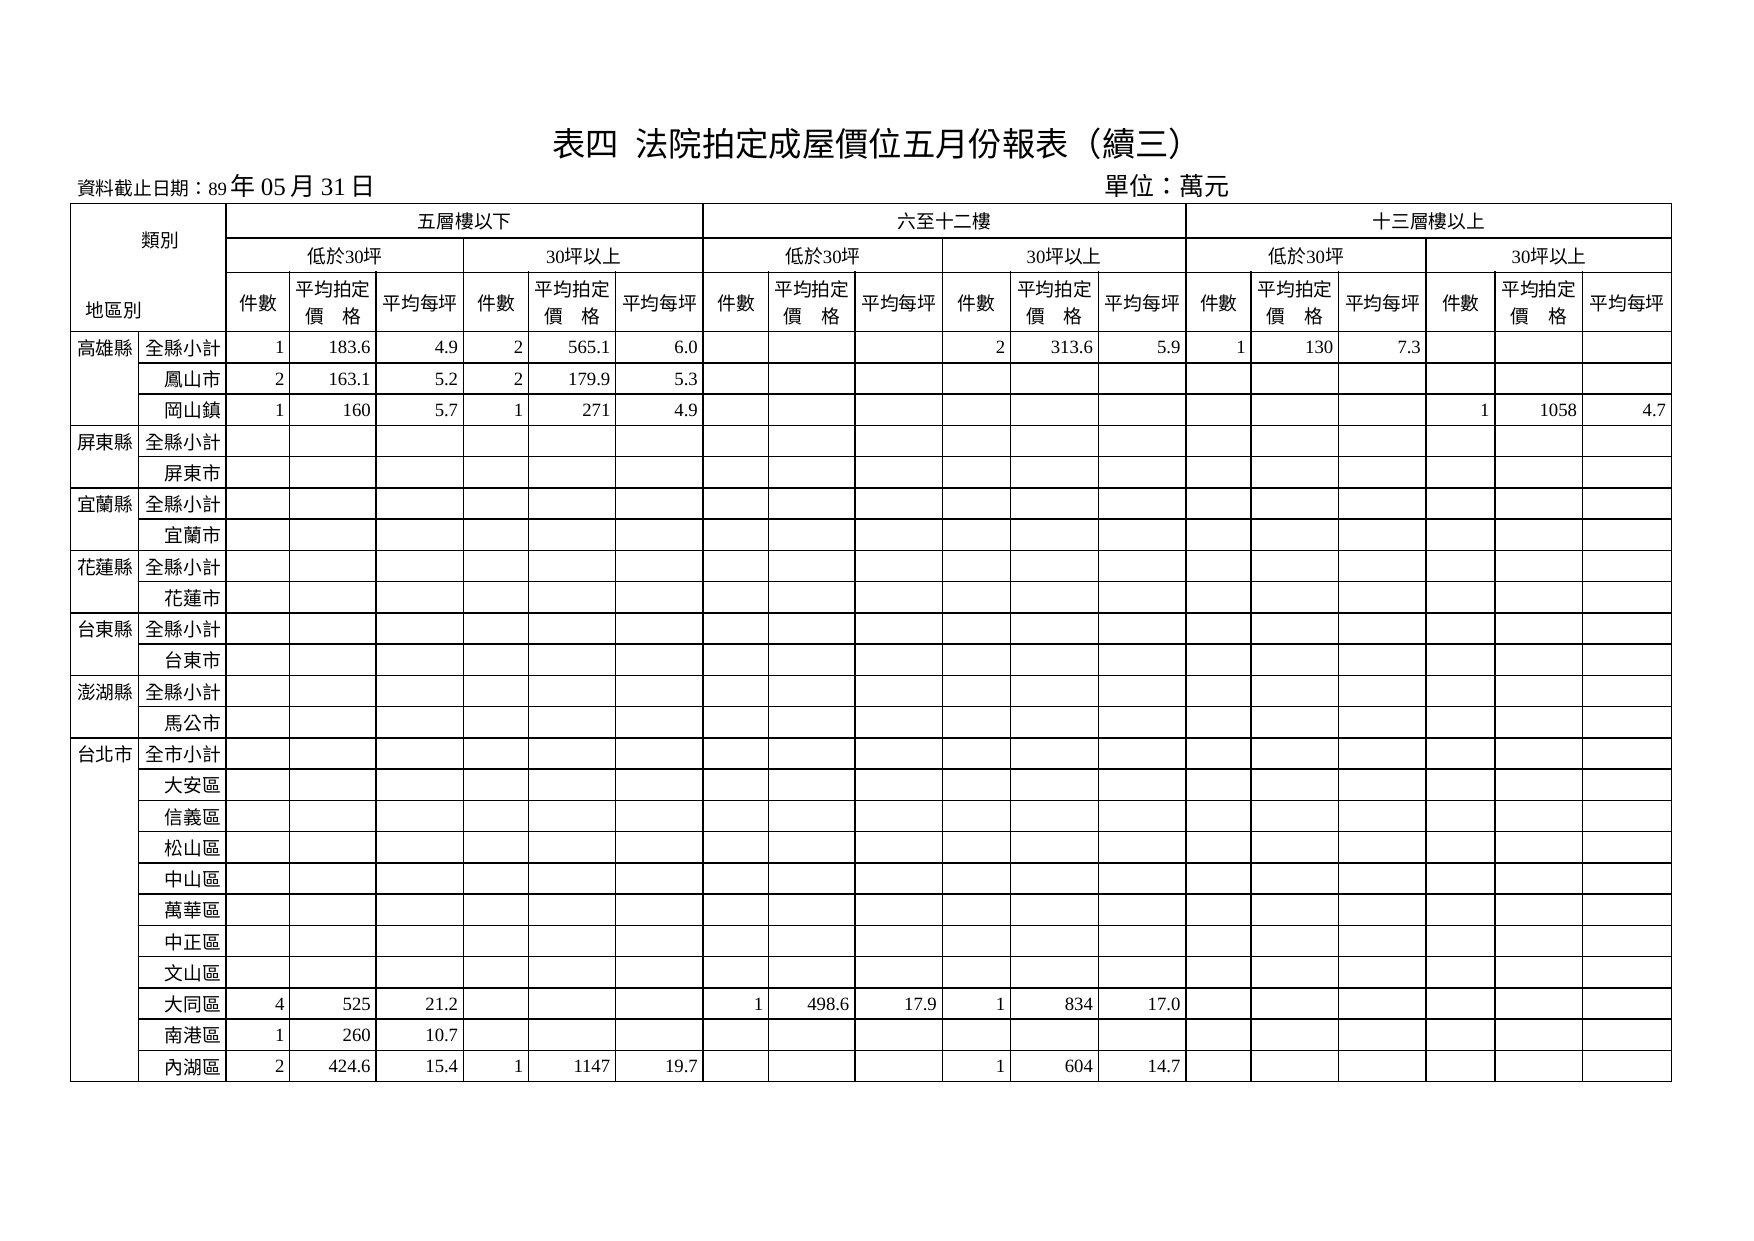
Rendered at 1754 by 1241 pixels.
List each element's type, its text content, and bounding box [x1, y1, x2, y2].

table_cell [1099, 707, 1185, 737]
table_cell [1496, 1020, 1582, 1049]
table_cell 179.9 [529, 364, 615, 393]
table_cell [1496, 895, 1582, 924]
table_cell 5.7 [377, 395, 463, 424]
table_cell 5.2 [377, 364, 463, 393]
table_cell 2 [227, 364, 289, 393]
table_cell [227, 832, 289, 862]
table_cell [1252, 520, 1338, 549]
table_cell [290, 864, 375, 893]
table_cell 台東縣 [71, 614, 138, 643]
table_cell [290, 770, 375, 799]
table_cell [529, 582, 615, 612]
table_cell 花蓮市 [139, 582, 225, 612]
table_cell [943, 739, 1010, 768]
table_cell [769, 676, 854, 706]
table_cell [1339, 926, 1425, 956]
table_cell [1427, 770, 1494, 799]
table_cell [1187, 989, 1250, 1018]
table_cell 4 [227, 989, 289, 1018]
table_cell [704, 1051, 768, 1081]
table_cell [290, 645, 375, 674]
table_cell [943, 395, 1010, 424]
table_cell 130 [1252, 332, 1338, 362]
table_cell [464, 957, 528, 987]
table_cell [1427, 1020, 1494, 1049]
table_cell [856, 520, 942, 549]
table_cell 1 [1427, 395, 1494, 424]
table_cell [377, 957, 463, 987]
table_cell [1011, 832, 1098, 862]
table_cell [616, 489, 702, 518]
table_cell 5.3 [616, 364, 702, 393]
table_cell [1011, 676, 1098, 706]
table_cell [290, 551, 375, 581]
table_cell 件數 [464, 273, 528, 331]
table_cell [1496, 457, 1582, 487]
table_cell [1496, 332, 1582, 362]
table_cell [769, 832, 854, 862]
table_cell 525 [290, 989, 375, 1018]
table_cell 平均每坪 [1339, 273, 1425, 331]
table_cell [704, 395, 768, 424]
table_cell [769, 364, 854, 393]
table_cell 件數 [704, 273, 768, 331]
table_cell [1187, 957, 1250, 987]
table_cell [1011, 457, 1098, 487]
table_cell [464, 645, 528, 674]
table_cell [71, 768, 138, 799]
table_cell [856, 832, 942, 862]
table_cell [1187, 645, 1250, 674]
table_cell [1496, 676, 1582, 706]
table_cell [1252, 770, 1338, 799]
table_cell [377, 457, 463, 487]
table_cell [1187, 801, 1250, 831]
table_cell [529, 426, 615, 456]
table_cell [1583, 676, 1671, 706]
table_cell [1187, 770, 1250, 799]
table_cell [943, 489, 1010, 518]
table_cell [71, 831, 138, 862]
table_cell [464, 582, 528, 612]
table_cell [1583, 770, 1671, 799]
table_cell [1427, 926, 1494, 956]
table_cell 1058 [1496, 395, 1582, 424]
table_cell [464, 489, 528, 518]
table_cell [377, 645, 463, 674]
table_cell [377, 707, 463, 737]
table_cell 1 [1187, 332, 1250, 362]
table_cell [616, 457, 702, 487]
table_cell 大同區 [139, 989, 225, 1018]
table_cell [377, 551, 463, 581]
table_cell [616, 676, 702, 706]
table_cell 7.3 [1339, 332, 1425, 362]
table_cell 低於30坪 [227, 239, 463, 271]
table_cell [856, 489, 942, 518]
table_cell [616, 957, 702, 987]
table_cell [1252, 801, 1338, 831]
table_cell [71, 362, 138, 393]
table_cell [1187, 739, 1250, 768]
table_cell [377, 739, 463, 768]
table_cell [1339, 676, 1425, 706]
table_cell 台北市 [71, 739, 138, 768]
table_cell [1583, 1051, 1671, 1081]
table_cell [227, 864, 289, 893]
table_cell [704, 1020, 768, 1049]
table_cell [1427, 895, 1494, 924]
table_cell [71, 925, 138, 956]
table_cell 1 [943, 1051, 1010, 1081]
table_cell [290, 801, 375, 831]
table_cell [71, 706, 138, 737]
table_cell [1583, 707, 1671, 737]
table_cell [943, 957, 1010, 987]
table_cell [227, 582, 289, 612]
table_cell 平均拍定價 格 [1011, 273, 1098, 331]
table_cell [704, 739, 768, 768]
table_cell [377, 676, 463, 706]
table_cell [1099, 489, 1185, 518]
table_cell [943, 676, 1010, 706]
table_cell [1011, 926, 1098, 956]
table_cell [1252, 707, 1338, 737]
table_cell [1583, 457, 1671, 487]
table_cell [1496, 739, 1582, 768]
table_cell 中正區 [139, 926, 225, 956]
table_cell 160 [290, 395, 375, 424]
table_cell 313.6 [1011, 332, 1098, 362]
table_cell [71, 581, 138, 612]
table_cell [464, 770, 528, 799]
table_cell [464, 457, 528, 487]
table_cell [1427, 957, 1494, 987]
table_cell [856, 770, 942, 799]
table_cell 全縣小計 [139, 332, 225, 362]
table_cell 內湖區 [139, 1051, 225, 1081]
table_cell [704, 364, 768, 393]
table_cell [616, 551, 702, 581]
table_cell [856, 895, 942, 924]
table_cell [1011, 770, 1098, 799]
table_cell [1011, 1020, 1098, 1049]
table_cell 岡山鎮 [139, 395, 225, 424]
table_cell [1583, 989, 1671, 1018]
table_cell [529, 707, 615, 737]
table_cell [290, 832, 375, 862]
table_cell [616, 426, 702, 456]
table_cell [1011, 707, 1098, 737]
table_cell [464, 676, 528, 706]
table_cell 宜蘭市 [139, 520, 225, 549]
table_cell [1427, 1051, 1494, 1081]
table_cell [529, 645, 615, 674]
table_cell [1583, 582, 1671, 612]
table_cell 1 [227, 332, 289, 362]
table_cell [1427, 332, 1494, 362]
table_cell [1339, 426, 1425, 456]
table_cell [1583, 957, 1671, 987]
table_cell [1496, 520, 1582, 549]
table_cell [227, 551, 289, 581]
text 資料截止日期：89年05月31日 單位：萬元 [77, 166, 1677, 203]
table_cell [769, 645, 854, 674]
table_cell [704, 832, 768, 862]
table_cell [71, 956, 138, 987]
table_cell [704, 426, 768, 456]
table_cell [377, 770, 463, 799]
table_cell [1011, 645, 1098, 674]
table_cell 平均拍定價 格 [1496, 273, 1582, 331]
table_cell [1099, 739, 1185, 768]
table_cell [1187, 926, 1250, 956]
table_header 五層樓以下 [227, 204, 702, 237]
table_cell 低於30坪 [1187, 239, 1425, 271]
table_cell [227, 739, 289, 768]
table_cell [704, 676, 768, 706]
table_cell [1583, 832, 1671, 862]
table_cell [1339, 739, 1425, 768]
table_cell [1252, 426, 1338, 456]
table_cell [1011, 614, 1098, 643]
table_cell 信義區 [139, 801, 225, 831]
table_cell 4.9 [616, 395, 702, 424]
table_cell [943, 426, 1010, 456]
text 表四 法院拍定成屋價位五月份報表（續三） [77, 118, 1677, 166]
table_cell [377, 489, 463, 518]
table_cell [769, 707, 854, 737]
table_cell [1099, 1020, 1185, 1049]
table_cell [1427, 645, 1494, 674]
table_cell [464, 520, 528, 549]
table_cell [769, 770, 854, 799]
table_cell 1 [227, 395, 289, 424]
table_cell [464, 1020, 528, 1049]
table_cell [1252, 676, 1338, 706]
table_cell 10.7 [377, 1020, 463, 1049]
table_cell 平均每坪 [616, 273, 702, 331]
table_cell [616, 895, 702, 924]
table_cell [1339, 582, 1425, 612]
table_cell [377, 801, 463, 831]
table_cell [1011, 895, 1098, 924]
table_cell [1011, 426, 1098, 456]
table_cell [943, 926, 1010, 956]
table_cell [704, 582, 768, 612]
table_cell 件數 [943, 273, 1010, 331]
table_cell 文山區 [139, 957, 225, 987]
table_cell [290, 707, 375, 737]
table_cell [1252, 926, 1338, 956]
table_cell [1252, 364, 1338, 393]
table_cell [1339, 989, 1425, 1018]
table_cell [227, 520, 289, 549]
table_cell [1187, 426, 1250, 456]
table_cell [856, 645, 942, 674]
table_cell [1187, 457, 1250, 487]
table_cell [616, 832, 702, 862]
table_cell [529, 989, 615, 1018]
table_cell [856, 739, 942, 768]
table_cell 平均拍定價 格 [529, 273, 615, 331]
table_cell [290, 739, 375, 768]
table_cell [1339, 551, 1425, 581]
table_cell [704, 957, 768, 987]
table_cell [464, 926, 528, 956]
table_cell [616, 989, 702, 1018]
table_cell [943, 645, 1010, 674]
table_cell [1099, 957, 1185, 987]
table_cell 6.0 [616, 332, 702, 362]
table_cell [943, 864, 1010, 893]
table_cell [1099, 645, 1185, 674]
table_cell [227, 676, 289, 706]
table_cell 全縣小計 [139, 426, 225, 456]
table_cell [1339, 832, 1425, 862]
table_cell [1011, 957, 1098, 987]
table_cell [943, 520, 1010, 549]
table_cell [529, 551, 615, 581]
table_cell [1427, 457, 1494, 487]
table_cell [616, 1020, 702, 1049]
table_cell [769, 926, 854, 956]
table_cell [1252, 895, 1338, 924]
table_cell [529, 895, 615, 924]
table_cell [464, 707, 528, 737]
table_cell [1187, 551, 1250, 581]
table_cell [616, 614, 702, 643]
table_cell [464, 989, 528, 1018]
table_cell 1 [464, 1051, 528, 1081]
table_cell [1339, 364, 1425, 393]
table_cell [1583, 926, 1671, 956]
table_cell [227, 801, 289, 831]
table_cell [1339, 614, 1425, 643]
table_cell [377, 832, 463, 862]
table_cell 澎湖縣 [71, 676, 138, 706]
table_cell [1252, 582, 1338, 612]
table_cell [1339, 864, 1425, 893]
table_cell [464, 864, 528, 893]
table_cell [769, 582, 854, 612]
table_cell 834 [1011, 989, 1098, 1018]
table_cell [1187, 489, 1250, 518]
table_cell [1427, 989, 1494, 1018]
table_cell [856, 926, 942, 956]
table_cell [616, 582, 702, 612]
table_cell [943, 1020, 1010, 1049]
table_cell 全市小計 [139, 739, 225, 768]
table_cell [943, 895, 1010, 924]
table_cell [1583, 426, 1671, 456]
table_cell [856, 707, 942, 737]
table_cell [704, 895, 768, 924]
table_cell 1 [943, 989, 1010, 1018]
table_cell 1147 [529, 1051, 615, 1081]
table_cell [290, 582, 375, 612]
table_cell [290, 895, 375, 924]
table_cell [616, 770, 702, 799]
table_cell [616, 926, 702, 956]
table_cell [1339, 957, 1425, 987]
table_cell [1099, 864, 1185, 893]
table_cell [943, 832, 1010, 862]
table_cell 498.6 [769, 989, 854, 1018]
table_cell [227, 489, 289, 518]
table_cell [769, 332, 854, 362]
table_cell [529, 770, 615, 799]
table_cell 260 [290, 1020, 375, 1049]
table_cell 低於30坪 [704, 239, 942, 271]
table_cell [464, 551, 528, 581]
table_cell [1187, 520, 1250, 549]
table_cell 全縣小計 [139, 489, 225, 518]
table_cell [1339, 489, 1425, 518]
table_cell [529, 801, 615, 831]
table_cell [1427, 801, 1494, 831]
table_cell [1099, 801, 1185, 831]
table_cell [856, 957, 942, 987]
table_cell [1187, 676, 1250, 706]
table_cell 松山區 [139, 832, 225, 862]
table_cell [943, 457, 1010, 487]
table_cell [1583, 520, 1671, 549]
table_cell [704, 551, 768, 581]
table_header 十三層樓以上 [1187, 204, 1671, 237]
table_cell 全縣小計 [139, 551, 225, 581]
table_cell 大安區 [139, 770, 225, 799]
table_cell [1496, 770, 1582, 799]
table_cell [1427, 614, 1494, 643]
table_cell [856, 1051, 942, 1081]
table_cell 平均拍定價 格 [290, 273, 375, 331]
table_cell [1427, 364, 1494, 393]
table_cell [1099, 582, 1185, 612]
table_cell 424.6 [290, 1051, 375, 1081]
table_cell [464, 801, 528, 831]
table_cell [1252, 645, 1338, 674]
table_cell [943, 770, 1010, 799]
table_cell [1339, 395, 1425, 424]
table_cell [290, 957, 375, 987]
table_cell [1339, 707, 1425, 737]
table_cell 全縣小計 [139, 676, 225, 706]
table_cell [1099, 676, 1185, 706]
table_cell [704, 614, 768, 643]
table_cell [71, 1018, 138, 1049]
table_cell [1496, 707, 1582, 737]
table_cell 1 [704, 989, 768, 1018]
table_cell 件數 [1187, 273, 1250, 331]
table_cell [856, 801, 942, 831]
table_cell [1583, 332, 1671, 362]
table_cell [71, 1050, 138, 1081]
table_cell 271 [529, 395, 615, 424]
table_cell [1099, 614, 1185, 643]
table_cell [1252, 957, 1338, 987]
table_cell [1427, 739, 1494, 768]
table_cell 2 [464, 332, 528, 362]
table_cell [1339, 895, 1425, 924]
table_cell [71, 456, 138, 487]
table_cell [227, 770, 289, 799]
table_cell [1011, 864, 1098, 893]
table_cell 平均每坪 [377, 273, 463, 331]
table_cell [1496, 801, 1582, 831]
table_cell [1427, 832, 1494, 862]
table_cell [704, 489, 768, 518]
table_cell [227, 926, 289, 956]
table_cell [464, 895, 528, 924]
table_cell 萬華區 [139, 895, 225, 924]
table_cell [856, 395, 942, 424]
table_cell 高雄縣 [71, 332, 138, 362]
table_cell [1583, 1020, 1671, 1049]
table_cell [290, 457, 375, 487]
table_cell [1339, 1051, 1425, 1081]
table_cell [769, 614, 854, 643]
table_cell [856, 676, 942, 706]
table_cell [616, 864, 702, 893]
table_cell [704, 707, 768, 737]
table_cell [71, 393, 138, 424]
table_cell [1011, 520, 1098, 549]
table_cell [856, 1020, 942, 1049]
table_cell [227, 426, 289, 456]
table_cell [1099, 520, 1185, 549]
table_cell 1 [464, 395, 528, 424]
table_cell [1187, 1020, 1250, 1049]
table_cell [1187, 1051, 1250, 1081]
table_cell [616, 801, 702, 831]
table_cell [1496, 426, 1582, 456]
table_cell [1583, 895, 1671, 924]
table_cell [943, 801, 1010, 831]
table_cell [529, 864, 615, 893]
table_cell 屏東市 [139, 457, 225, 487]
table_cell 17.9 [856, 989, 942, 1018]
table_cell [1099, 770, 1185, 799]
table_cell [227, 895, 289, 924]
table_cell 件數 [1427, 273, 1494, 331]
table_cell [529, 832, 615, 862]
table_cell 14.7 [1099, 1051, 1185, 1081]
table_cell [1496, 551, 1582, 581]
table_cell [1252, 1051, 1338, 1081]
table_cell [704, 457, 768, 487]
table_cell [704, 645, 768, 674]
table_cell [769, 895, 854, 924]
table_cell [769, 426, 854, 456]
table_cell [1099, 426, 1185, 456]
table_cell [290, 426, 375, 456]
table_cell [1583, 645, 1671, 674]
table_cell [1339, 801, 1425, 831]
table_cell [616, 520, 702, 549]
table_cell [769, 457, 854, 487]
table_cell [1427, 864, 1494, 893]
table_cell 平均拍定價 格 [1252, 273, 1338, 331]
table_cell [943, 707, 1010, 737]
table_cell [1496, 582, 1582, 612]
table_cell 15.4 [377, 1051, 463, 1081]
table_cell [943, 614, 1010, 643]
table_cell 30坪以上 [1427, 239, 1671, 271]
table_cell [769, 957, 854, 987]
table_cell [769, 395, 854, 424]
table_cell [943, 364, 1010, 393]
table_cell [377, 926, 463, 956]
table_cell [227, 457, 289, 487]
table_cell [464, 614, 528, 643]
table_cell [1427, 520, 1494, 549]
table_cell 屏東縣 [71, 426, 138, 456]
table_cell [529, 676, 615, 706]
table_cell 2 [227, 1051, 289, 1081]
table_cell [1099, 551, 1185, 581]
table_cell [1099, 457, 1185, 487]
table_cell [464, 832, 528, 862]
table_cell [1583, 739, 1671, 768]
table_cell [377, 895, 463, 924]
table_cell [704, 801, 768, 831]
table_cell [1099, 895, 1185, 924]
table_cell [1252, 551, 1338, 581]
table_cell [616, 645, 702, 674]
table_cell [616, 707, 702, 737]
table_cell [1252, 395, 1338, 424]
table_cell [529, 489, 615, 518]
table_cell [1339, 457, 1425, 487]
table_cell [943, 582, 1010, 612]
table_cell 件數 [227, 273, 289, 331]
table_cell [943, 551, 1010, 581]
table_cell 平均每坪 [856, 273, 942, 331]
table_cell 565.1 [529, 332, 615, 362]
table_cell [1011, 801, 1098, 831]
table_cell [529, 614, 615, 643]
table_cell [1583, 864, 1671, 893]
table_cell 30坪以上 [943, 239, 1185, 271]
table_cell 馬公市 [139, 707, 225, 737]
table_cell [529, 457, 615, 487]
table_cell 台東市 [139, 645, 225, 674]
table_cell [377, 864, 463, 893]
table_cell [856, 551, 942, 581]
table_cell [1252, 989, 1338, 1018]
table_cell [1011, 489, 1098, 518]
table_cell 4.9 [377, 332, 463, 362]
table_cell [1496, 614, 1582, 643]
table_cell [769, 520, 854, 549]
table_cell 21.2 [377, 989, 463, 1018]
table_cell [704, 520, 768, 549]
table_cell [290, 489, 375, 518]
table_cell [1427, 551, 1494, 581]
table_cell [377, 614, 463, 643]
table_cell [856, 426, 942, 456]
table_header 六至十二樓 [704, 204, 1185, 237]
table_cell [71, 862, 138, 893]
table_cell [1583, 801, 1671, 831]
table_cell [71, 518, 138, 549]
table_cell 1 [227, 1020, 289, 1049]
table_cell 30坪以上 [464, 239, 702, 271]
table_cell [377, 582, 463, 612]
table_cell [1011, 739, 1098, 768]
table_cell [71, 987, 138, 1018]
table_cell [377, 520, 463, 549]
table_cell [1252, 489, 1338, 518]
table_cell [704, 770, 768, 799]
table_cell 花蓮縣 [71, 551, 138, 581]
table_cell 4.7 [1583, 395, 1671, 424]
table_cell [1496, 645, 1582, 674]
table_cell 17.0 [1099, 989, 1185, 1018]
table_cell [1011, 551, 1098, 581]
table_cell [529, 520, 615, 549]
table_cell [71, 893, 138, 924]
table_cell [1011, 364, 1098, 393]
table_cell [704, 864, 768, 893]
table_cell [1427, 426, 1494, 456]
table_cell [1187, 707, 1250, 737]
table_cell [1187, 864, 1250, 893]
table_cell [290, 614, 375, 643]
table_cell [616, 739, 702, 768]
table_cell [1496, 926, 1582, 956]
table_cell 183.6 [290, 332, 375, 362]
table_cell [377, 426, 463, 456]
table_cell [1011, 582, 1098, 612]
table_cell 163.1 [290, 364, 375, 393]
table_cell [1496, 1051, 1582, 1081]
table_cell [1187, 395, 1250, 424]
table_cell 全縣小計 [139, 614, 225, 643]
table_cell [769, 489, 854, 518]
table_cell [529, 957, 615, 987]
table_cell [1583, 489, 1671, 518]
table_cell [1252, 832, 1338, 862]
table_cell [227, 707, 289, 737]
table_header 類別 地區別 [71, 204, 225, 331]
table_cell 5.9 [1099, 332, 1185, 362]
table_cell [1099, 832, 1185, 862]
table_cell [1099, 364, 1185, 393]
table_cell [769, 801, 854, 831]
table_cell [290, 676, 375, 706]
table_cell [856, 582, 942, 612]
table_cell [769, 1051, 854, 1081]
table_cell [856, 364, 942, 393]
table_cell [1583, 364, 1671, 393]
table_cell [1099, 926, 1185, 956]
table_cell [464, 426, 528, 456]
table_cell 2 [464, 364, 528, 393]
table_cell 中山區 [139, 864, 225, 893]
table_cell [1187, 582, 1250, 612]
table_cell [290, 926, 375, 956]
table_cell [71, 643, 138, 674]
table_cell [1427, 582, 1494, 612]
table_cell [856, 864, 942, 893]
table_cell [769, 864, 854, 893]
table_cell [1252, 739, 1338, 768]
table_cell [769, 1020, 854, 1049]
table_cell [1496, 489, 1582, 518]
table_cell [464, 739, 528, 768]
table_cell 鳳山市 [139, 364, 225, 393]
table_cell [1187, 364, 1250, 393]
table_cell 宜蘭縣 [71, 489, 138, 518]
table_cell 平均拍定價 格 [769, 273, 854, 331]
table_cell [769, 551, 854, 581]
table_cell [1496, 957, 1582, 987]
table_cell 平均每坪 [1583, 273, 1671, 331]
table_cell [1427, 707, 1494, 737]
table_cell [529, 926, 615, 956]
table_cell 19.7 [616, 1051, 702, 1081]
table_cell [1011, 395, 1098, 424]
table_cell [1427, 489, 1494, 518]
table_cell 南港區 [139, 1020, 225, 1049]
table_cell [227, 614, 289, 643]
table_cell 604 [1011, 1051, 1098, 1081]
table_cell [1496, 989, 1582, 1018]
table_cell [1252, 614, 1338, 643]
table_cell [1187, 895, 1250, 924]
table_cell [1187, 614, 1250, 643]
table_cell [1339, 1020, 1425, 1049]
table_cell [1339, 770, 1425, 799]
table_cell [227, 645, 289, 674]
table_cell [704, 926, 768, 956]
table_cell [227, 957, 289, 987]
table_cell [1252, 1020, 1338, 1049]
table_cell [1252, 457, 1338, 487]
table_cell [1187, 832, 1250, 862]
table_cell [1496, 832, 1582, 862]
table_cell [290, 520, 375, 549]
table_cell [1099, 395, 1185, 424]
table_cell [529, 739, 615, 768]
table_cell [856, 614, 942, 643]
table_cell [1496, 864, 1582, 893]
table_cell [1427, 676, 1494, 706]
table_cell [529, 1020, 615, 1049]
table_cell [1339, 645, 1425, 674]
table_cell 2 [943, 332, 1010, 362]
table_cell [856, 332, 942, 362]
table_cell 平均每坪 [1099, 273, 1185, 331]
table_cell [856, 457, 942, 487]
table_cell [1252, 864, 1338, 893]
table_cell [704, 332, 768, 362]
table_cell [1583, 551, 1671, 581]
table_cell [71, 800, 138, 831]
table_cell [1339, 520, 1425, 549]
table_cell [1583, 614, 1671, 643]
table_cell [1496, 364, 1582, 393]
table_cell [769, 739, 854, 768]
